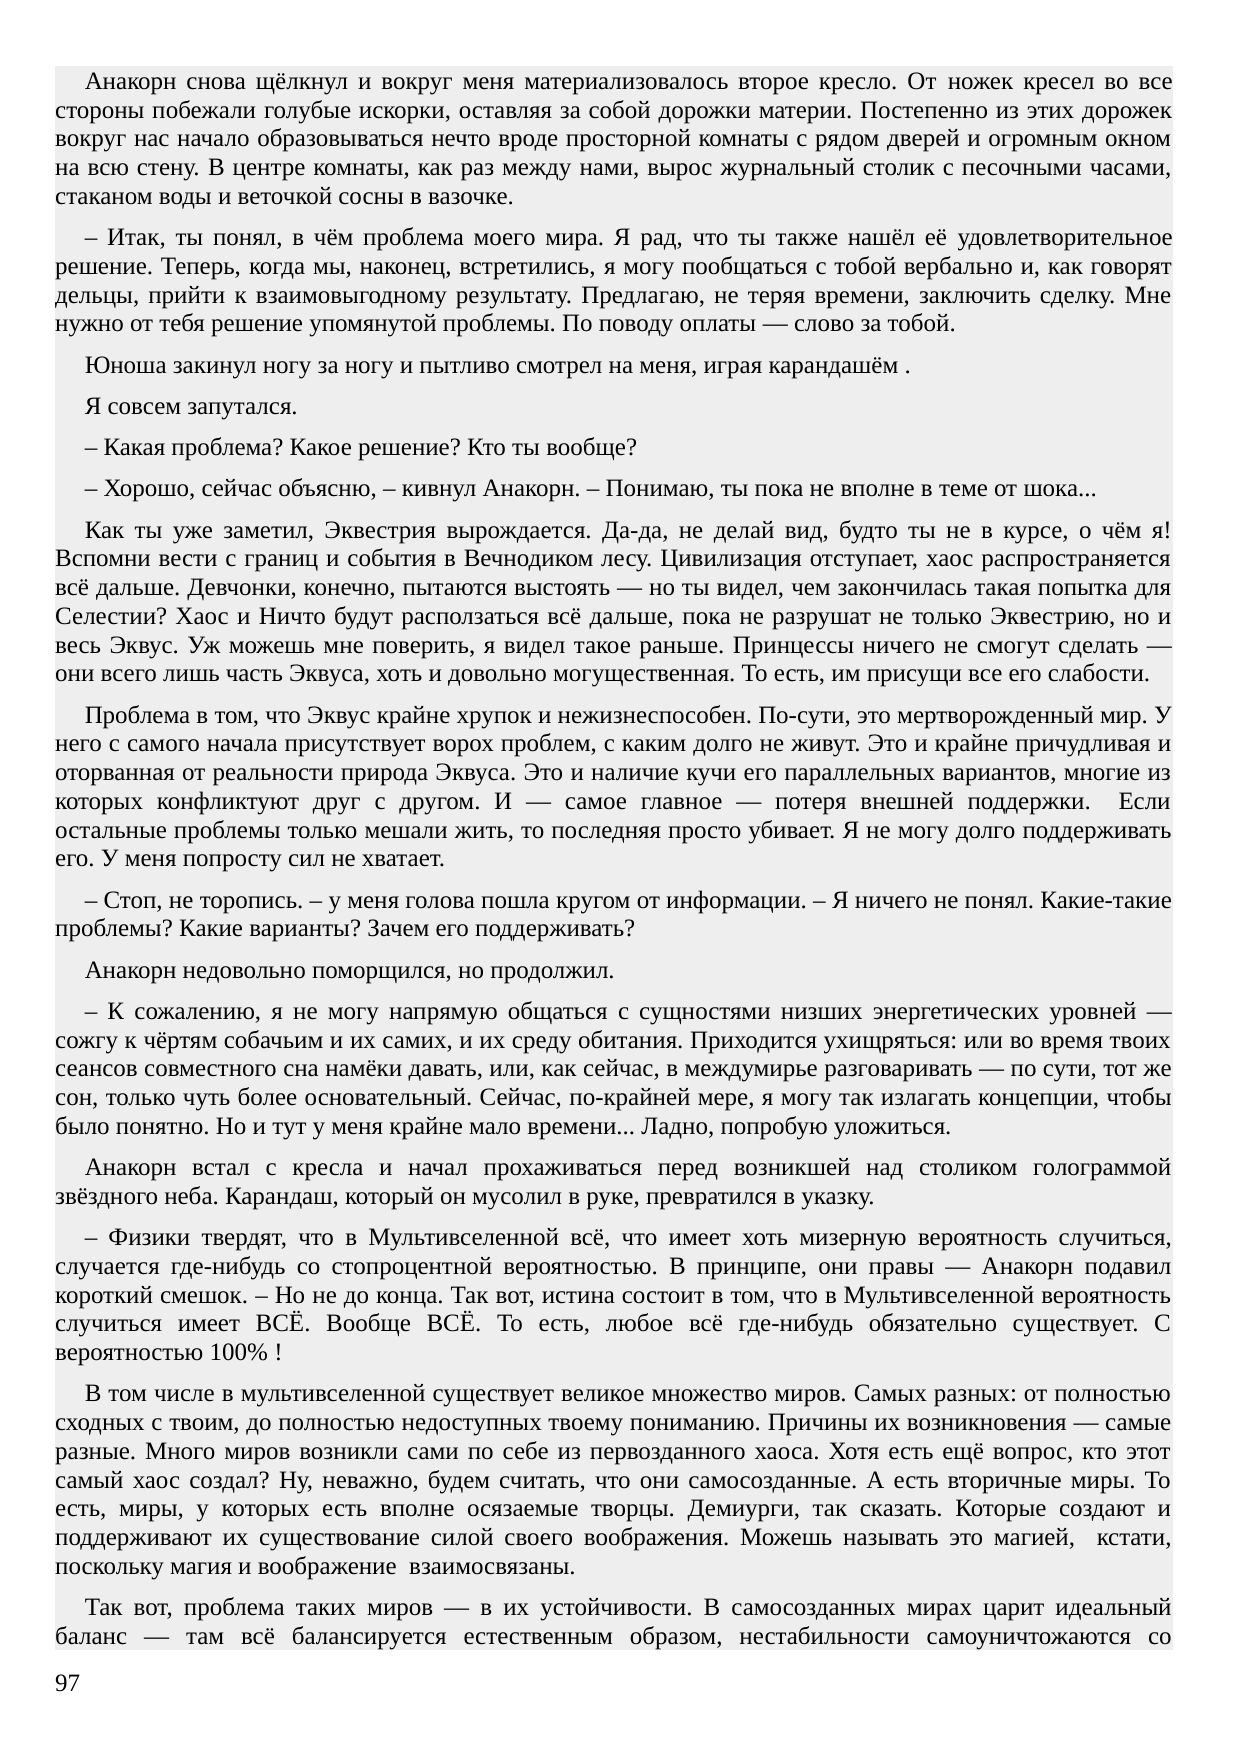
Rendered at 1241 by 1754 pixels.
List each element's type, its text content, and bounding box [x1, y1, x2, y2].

text – Стоп, не торопись. – у меня голова пошла кругом от информации. – Я ничего не понял. Какие-такие проблемы? Какие варианты? Зачем его поддерживать? [55, 885, 1173, 942]
text – Хорошо, сейчас объясню, – кивнул Анакорн. – Понимаю, ты пока не вполне в теме от шока... [55, 473, 1173, 502]
text В том числе в мультивселенной существует великое множество миров. Самых разных: от полностью сходных с твоим, до полностью недоступных твоему пониманию. Причины их возникновения — самые разные. Много миров возникли сами по себе из первозданного хаоса. Хотя есть ещё вопрос, кто этот самый хаос создал? Ну, неважно, будем считать, что они самосозданные. А есть вторичные миры. То есть, миры, у которых есть вполне осязаемые творцы. Демиурги, так сказать. Которые создают и поддерживают их существование силой своего воображения. Можешь называть это магией, кстати, поскольку магия и воображение взаимосвязаны. [55, 1378, 1173, 1580]
text Проблема в том, что Эквус крайне хрупок и нежизнеспособен. По-сути, это мертворожденный мир. У него с самого начала присутствует ворох проблем, с каким долго не живут. Это и крайне причудливая и оторванная от реальности природа Эквуса. Это и наличие кучи его параллельных вариантов, многие из которых конфликтуют друг с другом. И — самое главное — потеря внешней поддержки. Если остальные проблемы только мешали жить, то последняя просто убивает. Я не могу долго поддерживать его. У меня попросту сил не хватает. [55, 700, 1173, 872]
text Юноша закинул ногу за ногу и пытливо смотрел на меня, играя карандашём . [55, 350, 1173, 378]
text – Физики твердят, что в Мультивселенной всё, что имеет хоть мизерную вероятность случиться, случается где-нибудь со стопроцентной вероятностью. В принципе, они правы — Анакорн подавил короткий смешок. – Но не до конца. Так вот, истина состоит в том, что в Мультивселенной вероятность случиться имеет ВСЁ. Вообще ВСЁ. То есть, любое всё где-нибудь обязательно существует. С вероятностью 100% ! [55, 1222, 1173, 1366]
text Анакорн снова щёлкнул и вокруг меня материализовалось второе кресло. От ножек кресел во все стороны побежали голубые искорки, оставляя за собой дорожки материи. Постепенно из этих дорожек вокруг нас начало образовываться нечто вроде просторной комнаты с рядом дверей и огромным окном на всю стену. В центре комнаты, как раз между нами, вырос журнальный столик с песочными часами, стаканом воды и веточкой сосны в вазочке. [55, 66, 1173, 210]
text – Какая проблема? Какое решение? Кто ты вообще? [55, 432, 1173, 461]
text Как ты уже заметил, Эквестрия вырождается. Да-да, не делай вид, будто ты не в курсе, о чём я! Вспомни вести с границ и события в Вечнодиком лесу. Цивилизация отступает, хаос распространяется всё дальше. Девчонки, конечно, пытаются выстоять — но ты видел, чем закончилась такая попытка для Селестии? Хаос и Ничто будут расползаться всё дальше, пока не разрушат не только Эквестрию, но и весь Эквус. Уж можешь мне поверить, я видел такое раньше. Принцессы ничего не смогут сделать — они всего лишь часть Эквуса, хоть и довольно могущественная. То есть, им присущи все его слабости. [55, 515, 1173, 687]
text – К сожалению, я не могу напрямую общаться с сущностями низших энергетических уровней — сожгу к чёртям собачьим и их самих, и их среду обитания. Приходится ухищряться: или во время твоих сеансов совместного сна намёки давать, или, как сейчас, в междумирье разговаривать — по сути, тот же сон, только чуть более основательный. Сейчас, по-крайней мере, я могу так излагать концепции, чтобы было понятно. Но и тут у меня крайне мало времени... Ладно, попробую уложиться. [55, 996, 1173, 1140]
text – Итак, ты понял, в чём проблема моего мира. Я рад, что ты также нашёл её удовлетворительное решение. Теперь, когда мы, наконец, встретились, я могу пообщаться с тобой вербально и, как говорят дельцы, прийти к взаимовыгодному результату. Предлагаю, не теряя времени, заключить сделку. Мне нужно от тебя решение упомянутой проблемы. По поводу оплаты — слово за тобой. [55, 222, 1173, 337]
text Так вот, проблема таких миров — в их устойчивости. В самосозданных мирах царит идеальный баланс — там всё балансируется естественным образом, нестабильности самоуничтожаются со [55, 1592, 1173, 1650]
text Анакорн недовольно поморщился, но продолжил. [55, 955, 1173, 983]
text Анакорн встал с кресла и начал прохаживаться перед возникшей над столиком голограммой звёздного неба. Карандаш, который он мусолил в руке, превратился в указку. [55, 1152, 1173, 1210]
text Я совсем запутался. [55, 391, 1173, 420]
